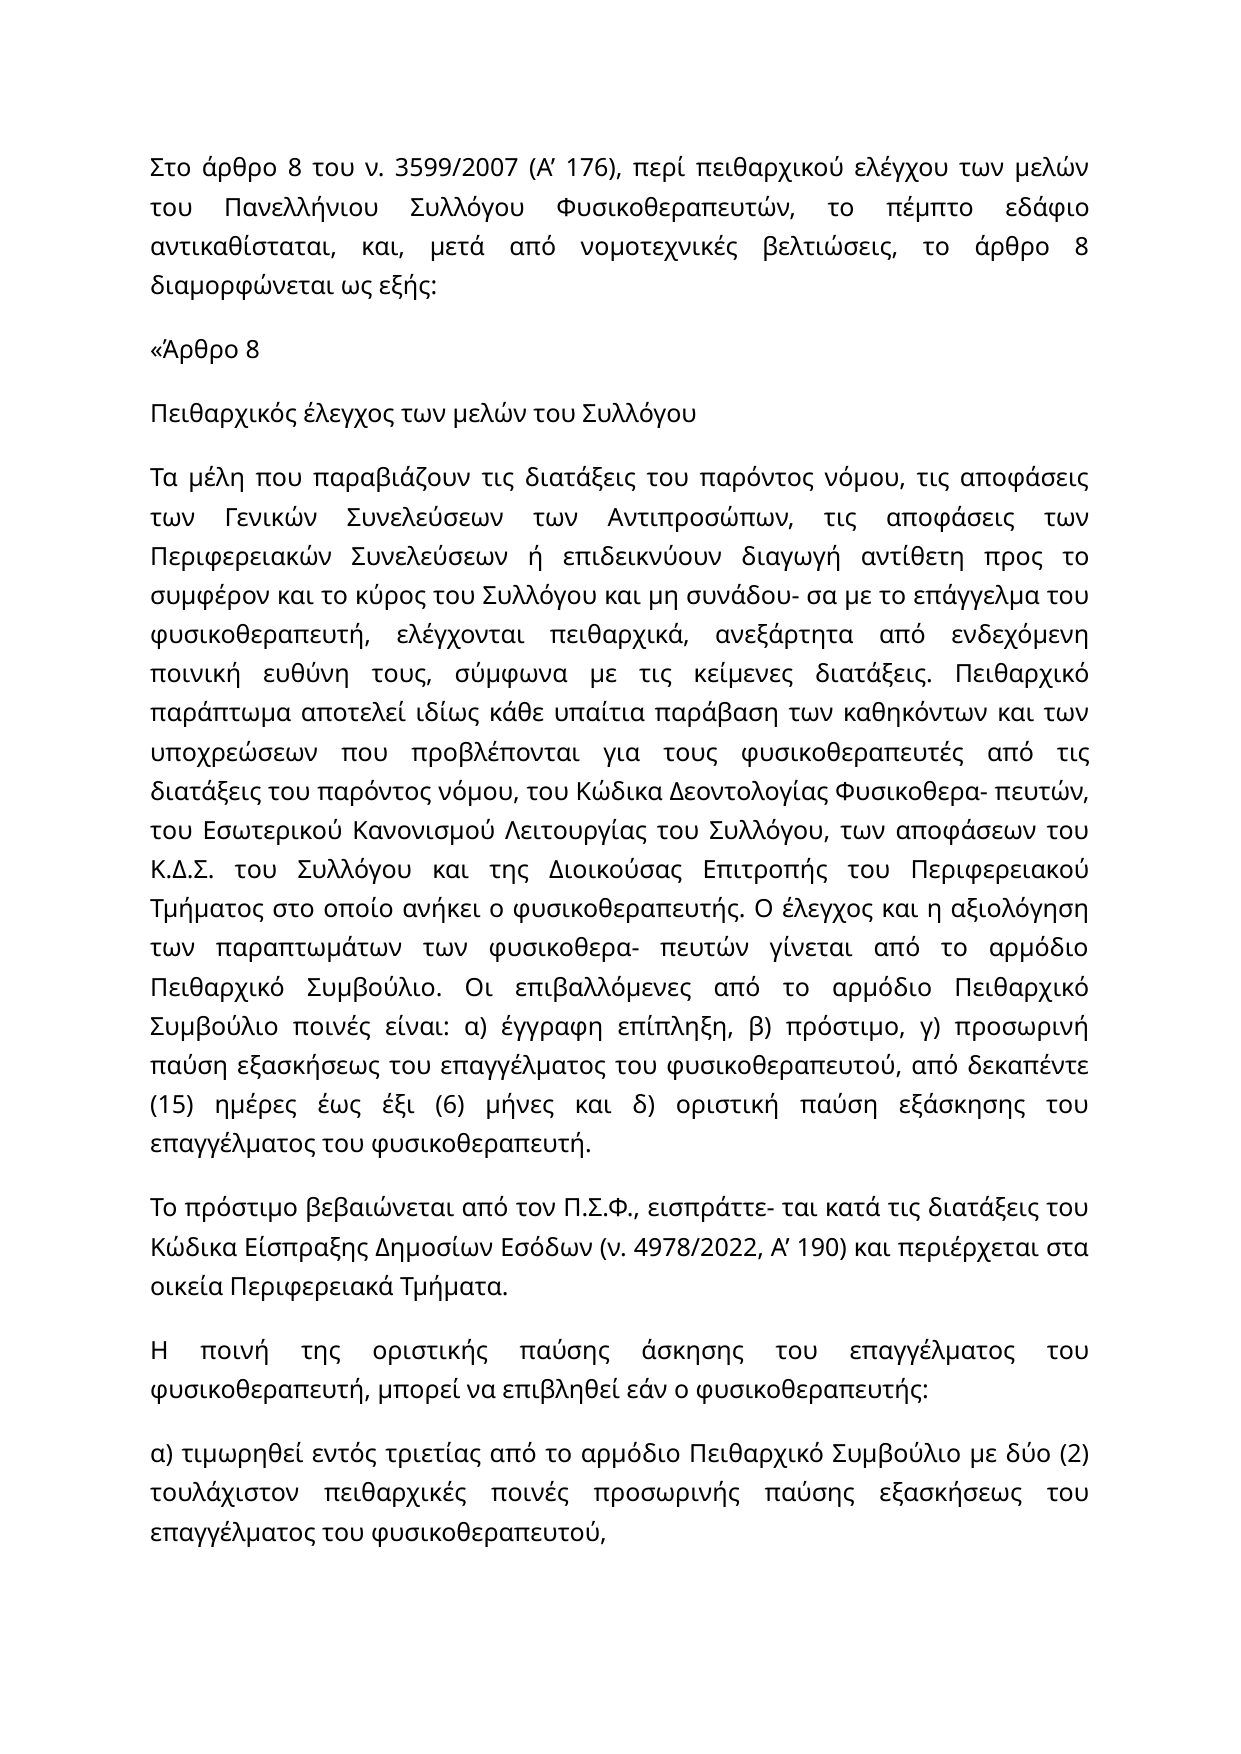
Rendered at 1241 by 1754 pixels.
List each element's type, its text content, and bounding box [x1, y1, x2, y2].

text Στο άρθρο 8 του ν. 3599/2007 (Α’ 176), περί πειθαρχικού ελέγχου των μελών του Πανελλήνιου Συλλόγου Φυσικοθεραπευτών, το πέμπτο εδάφιο αντικαθίσταται, και, μετά από νομοτεχνικές βελτιώσεις, το άρθρο 8 διαμορφώνεται ως εξής: [150, 150, 1090, 302]
text Η ποινή της οριστικής παύσης άσκησης του επαγγέλματος του φυσικοθεραπευτή, μπορεί να επιβληθεί εάν ο φυσικοθεραπευτής: [150, 1332, 1090, 1406]
text Πειθαρχικός έλεγχος των μελών του Συλλόγου [150, 396, 1090, 430]
text «Άρθρο 8 [150, 332, 1090, 366]
text Τα μέλη που παραβιάζουν τις διατάξεις του παρόντος νόμου, τις αποφάσεις των Γενικών Συνελεύσεων των Αντιπροσώπων, τις αποφάσεις των Περιφερειακών Συνελεύσεων ή επιδεικνύουν διαγωγή αντίθετη προς το συμφέρον και το κύρος του Συλλόγου και μη συνάδου- σα με το επάγγελμα του φυσικοθεραπευτή, ελέγχονται πειθαρχικά, ανεξάρτητα από ενδεχόμενη ποινική ευθύνη τους, σύμφωνα με τις κείμενες διατάξεις. Πειθαρχικό παράπτωμα αποτελεί ιδίως κάθε υπαίτια παράβαση των καθηκόντων και των υποχρεώσεων που προβλέπονται για τους φυσικοθεραπευτές από τις διατάξεις του παρόντος νόμου, του Κώδικα Δεοντολογίας Φυσικοθερα- πευτών, του Εσωτερικού Κανονισμού Λειτουργίας του Συλλόγου, των αποφάσεων του Κ.Δ.Σ. του Συλλόγου και της Διοικούσας Επιτροπής του Περιφερειακού Τμήματος στο οποίο ανήκει ο φυσικοθεραπευτής. Ο έλεγχος και η αξιολόγηση των παραπτωμάτων των φυσικοθερα- πευτών γίνεται από το αρμόδιο Πειθαρχικό Συμβούλιο. Οι επιβαλλόμενες από το αρμόδιο Πειθαρχικό Συμβούλιο ποινές είναι: α) έγγραφη επίπληξη, β) πρόστιμο, γ) προσωρινή παύση εξασκήσεως του επαγγέλματος του φυσικοθεραπευτού, από δεκαπέντε (15) ημέρες έως έξι (6) μήνες και δ) οριστική παύση εξάσκησης του επαγγέλματος του φυσικοθεραπευτή. [150, 460, 1090, 1160]
text Το πρόστιμο βεβαιώνεται από τον Π.Σ.Φ., εισπράττε- ται κατά τις διατάξεις του Κώδικα Είσπραξης Δημοσίων Εσόδων (ν. 4978/2022, Α’ 190) και περιέρχεται στα οικεία Περιφερειακά Τμήματα. [150, 1190, 1090, 1302]
text α) τιμωρηθεί εντός τριετίας από το αρμόδιο Πειθαρχικό Συμβούλιο με δύο (2) τουλάχιστον πειθαρχικές ποινές προσωρινής παύσης εξασκήσεως του επαγγέλματος του φυσικοθεραπευτού, [150, 1436, 1090, 1548]
